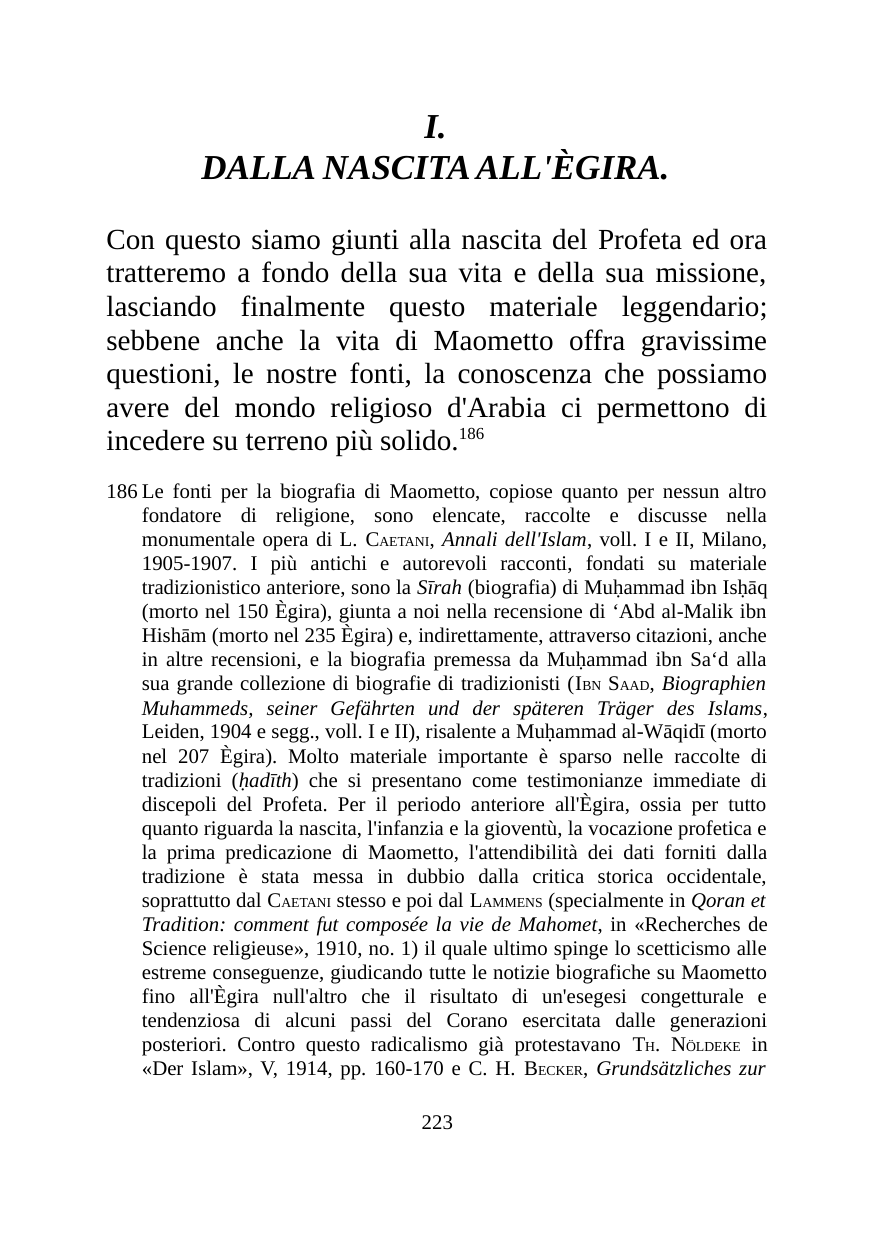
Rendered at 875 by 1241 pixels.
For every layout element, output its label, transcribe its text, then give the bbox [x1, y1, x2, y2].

text Le fonti per la biografia di Maometto, copiose quanto per nessun altro fondatore di religione, sono elencate, raccolte e discusse nella monumentale opera di L. Caetani, Annali dell'Islam, voll. I e II, Milano, 1905-1907. I più antichi e autorevoli racconti, fondati su materiale tradizionistico anteriore, sono la Sīrah (biografia) di Muḥammad ibn Isḥāq (morto nel 150 Ègira), giunta a noi nella recensione di ‘Abd al-Malik ibn Hishām (morto nel 235 Ègira) e, indirettamente, attraverso citazioni, anche in altre recensioni, e la biografia premessa da Muḥammad ibn Sa‘d alla sua grande collezione di biografie di tradizionisti (Ibn Saad, Biographien Muhammeds, seiner Gefährten und der späteren Träger des Islams, Leiden, 1904 e segg., voll. I e II), risalente a Muḥammad al-Wāqidī (morto nel 207 Ègira). Molto materiale importante è sparso nelle raccolte di tradizioni (ḥadīth) che si presentano come testimonianze immediate di discepoli del Profeta. Per il periodo anteriore all'Ègira, ossia per tutto quanto riguarda la nascita, l'infanzia e la gioventù, la vocazione profetica e la prima predicazione di Maometto, l'attendibilità dei dati forniti dalla tradizione è stata messa in dubbio dalla critica storica occidentale, soprattutto dal Caetani stesso e poi dal Lammens (specialmente in Qoran et Tradition: comment fut composée la vie de Mahomet, in «Recherches de Science religieuse», 1910, no. 1) il quale ultimo spinge lo scetticismo alle estreme conseguenze, giudicando tutte le notizie biografiche su Maometto fino all'Ègira null'altro che il risultato di un'esegesi congetturale e tendenziosa di alcuni passi del Corano esercitata dalle generazioni posteriori. Contro questo radicalismo già protestavano Th. Nöldeke in «Der Islam», V, 1914, pp. 160-170 e C. H. Becker, Grundsätzliches zur [106, 479, 768, 1080]
subtitle I. DALLA NASCITA ALL'ÈGIRA. [106, 106, 768, 187]
text Con questo siamo giunti alla nascita del Profeta ed ora tratteremo a fondo della sua vita e della sua missione, lasciando finalmente questo materiale leggendario; sebbene anche la vita di Maometto offra gravissime questioni, le nostre fonti, la conoscenza che possiamo avere del mondo religioso d'Arabia ci permettono di incedere su terreno più solido. [106, 222, 768, 457]
